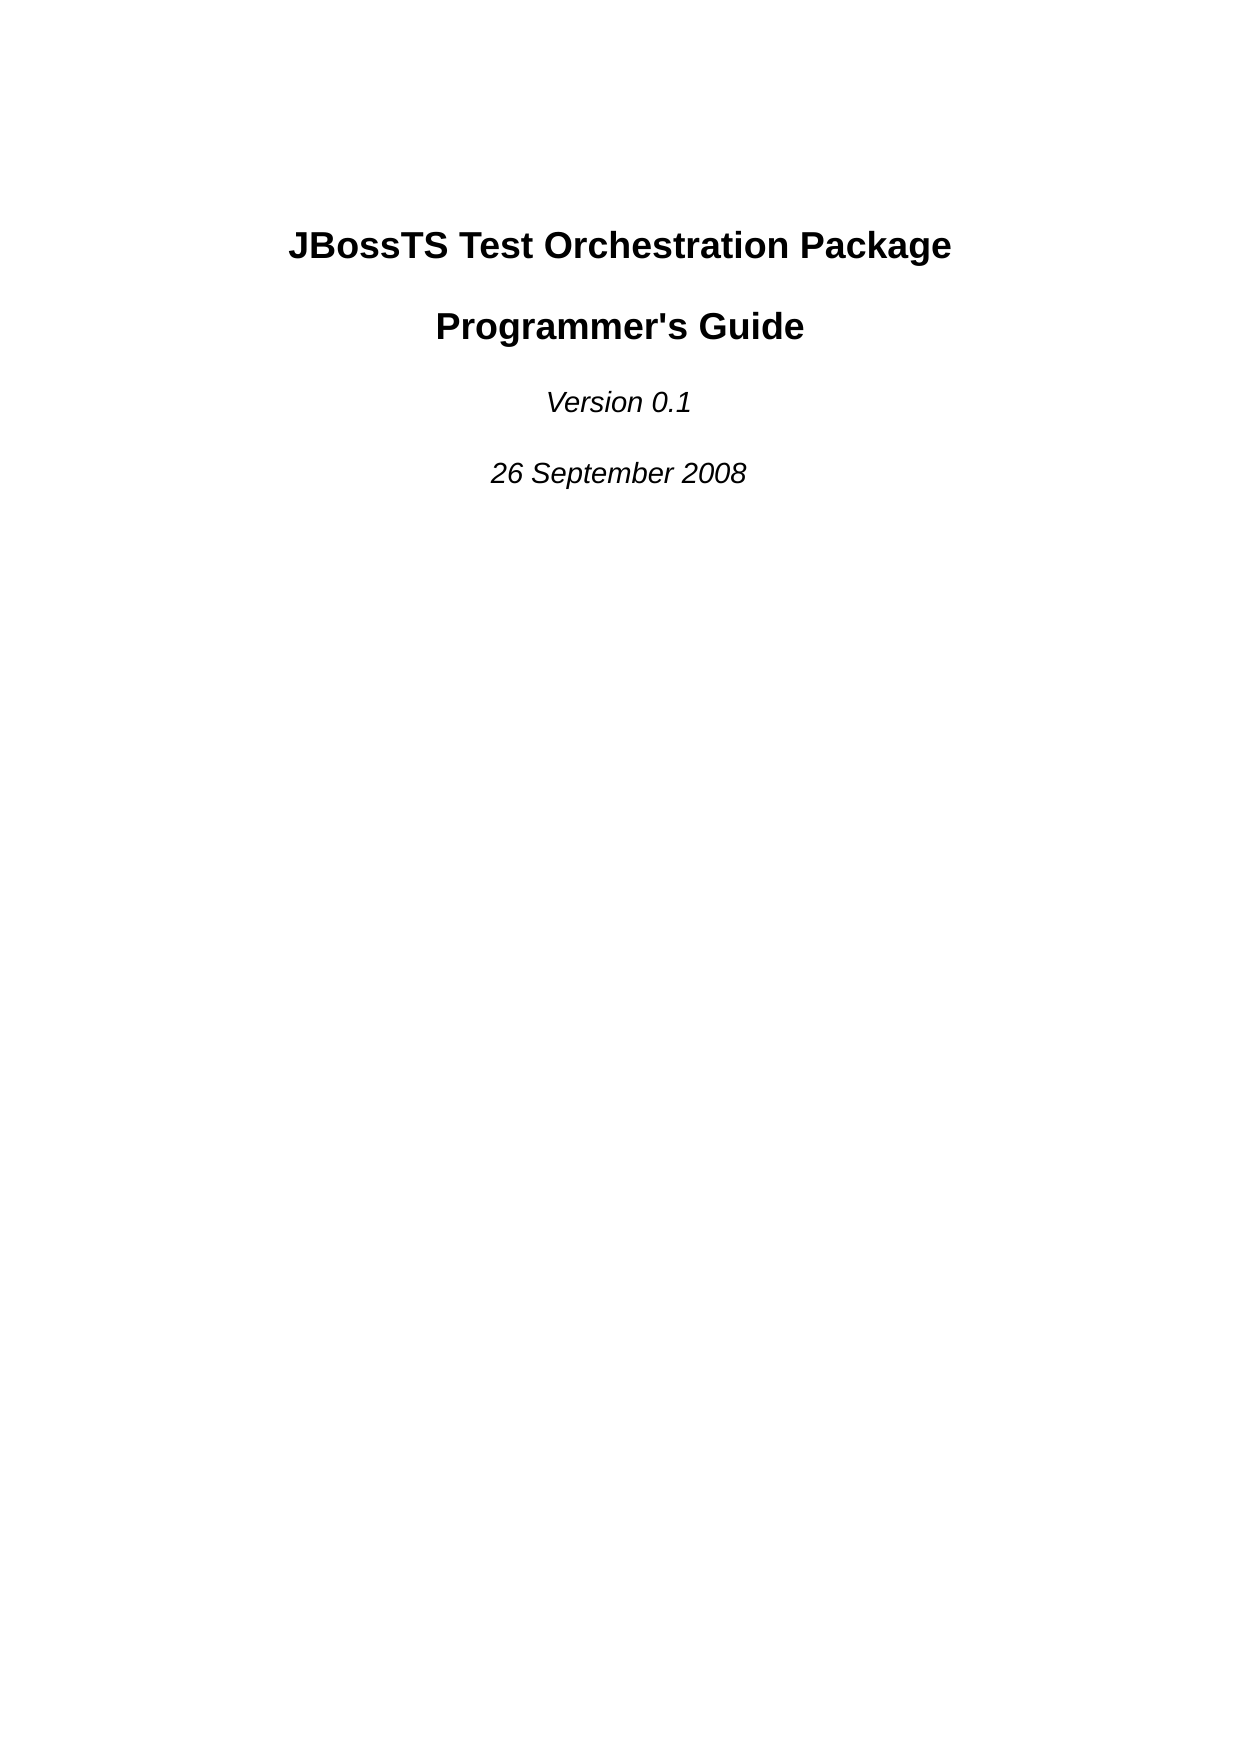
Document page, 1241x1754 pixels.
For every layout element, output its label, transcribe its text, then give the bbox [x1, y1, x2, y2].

subtitle 26 September 2008 [118, 456, 1122, 489]
subtitle Version 0.1 [118, 385, 1122, 418]
title Programmer's Guide [118, 304, 1122, 347]
title JBossTS Test Orchestration Package [118, 224, 1122, 267]
